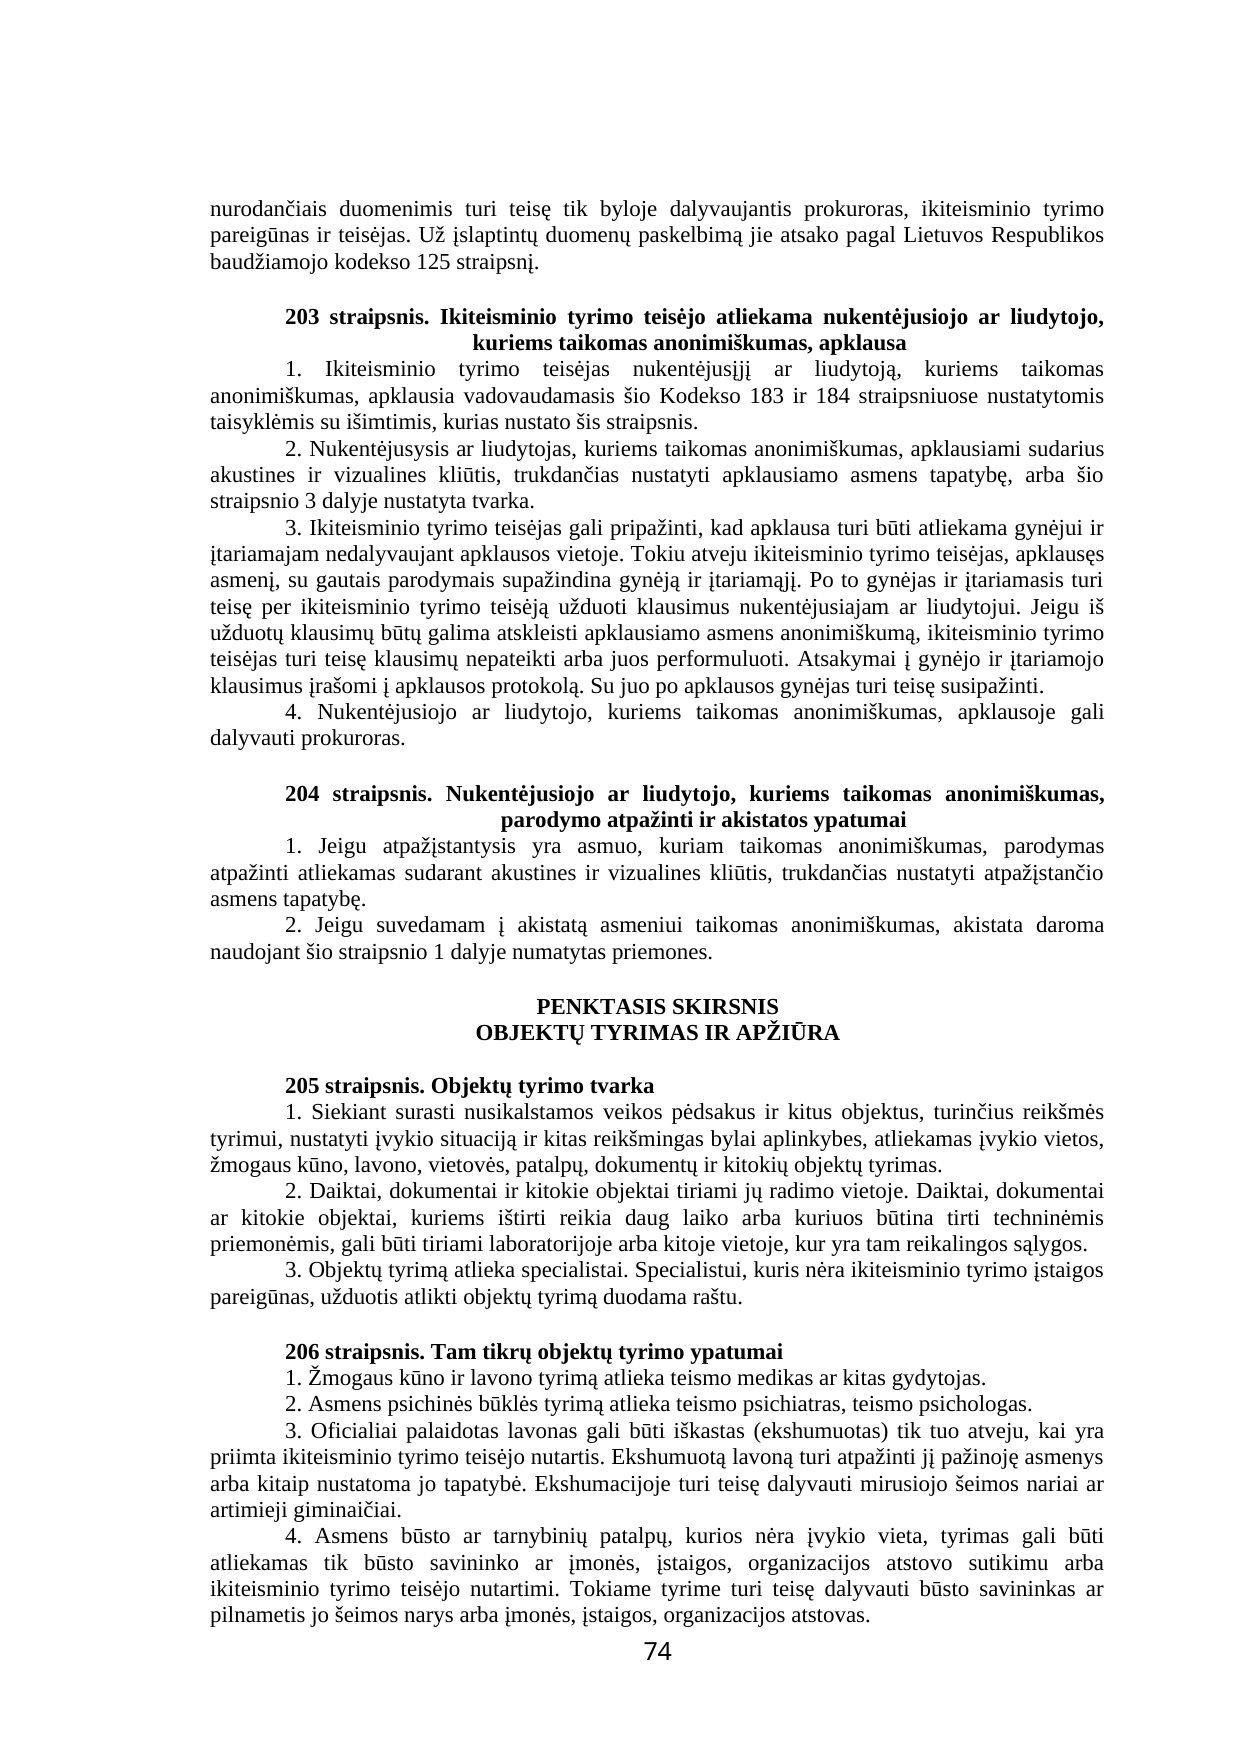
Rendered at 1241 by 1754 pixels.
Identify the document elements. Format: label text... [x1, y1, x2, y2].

text 3. Ikiteisminio tyrimo teisėjas gali pripažinti, kad apklausa turi būti atliekama gynėjui ir įtariamajam nedalyvaujant apklausos vietoje. Tokiu atveju ikiteisminio tyrimo teisėjas, apklausęs asmenį, su gautais parodymais supažindina gynėją ir įtariamąjį. Po to gynėjas ir įtariamasis turi teisę per ikiteisminio tyrimo teisėją užduoti klausimus nukentėjusiajam ar liudytojui. Jeigu iš užduotų klausimų būtų galima atskleisti apklausiamo asmens anonimiškumą, ikiteisminio tyrimo teisėjas turi teisę klausimų nepateikti arba juos performuluoti. Atsakymai į gynėjo ir įtariamojo klausimus įrašomi į apklausos protokolą. Su juo po apklausos gynėjas turi teisę susipažinti. [210, 514, 1106, 698]
text 1. Jeigu atpažįstantysis yra asmuo, kuriam taikomas anonimiškumas, parodymas atpažinti atliekamas sudarant akustines ir vizualines kliūtis, trukdančias nustatyti atpažįstančio asmens tapatybę. [210, 832, 1106, 911]
text 1. Ikiteisminio tyrimo teisėjas nukentėjusįjį ar liudytoją, kuriems taikomas anonimiškumas, apklausia vadovaudamasis šio Kodekso 183 ir 184 straipsniuose nustatytomis taisyklėmis su išimtimis, kurias nustato šis straipsnis. [210, 356, 1106, 434]
text 205 straipsnis. Objektų tyrimo tvarka [210, 1072, 1106, 1098]
text 4. Nukentėjusiojo ar liudytojo, kuriems taikomas anonimiškumas, apklausoje gali dalyvauti prokuroras. [210, 698, 1106, 751]
text 2. Asmens psichinės būklės tyrimą atlieka teismo psichiatras, teismo psichologas. [210, 1391, 1106, 1417]
text nurodančiais duomenimis turi teisę tik byloje dalyvaujantis prokuroras, ikiteisminio tyrimo pareigūnas ir teisėjas. Už įslaptintų duomenų paskelbimą jie atsako pagal Lietuvos Respublikos baudžiamojo kodekso 125 straipsnį. [210, 195, 1106, 274]
text PENKTASIS SKIRSNIS [210, 993, 1106, 1019]
text 3. Objektų tyrimą atlieka specialistai. Specialistui, kuris nėra ikiteisminio tyrimo įstaigos pareigūnas, užduotis atlikti objektų tyrimą duodama raštu. [210, 1256, 1106, 1309]
text 3. Oficialiai palaidotas lavonas gali būti iškastas (ekshumuotas) tik tuo atveju, kai yra priimta ikiteisminio tyrimo teisėjo nutartis. Ekshumuotą lavoną turi atpažinti jį pažinoję asmenys arba kitaip nustatoma jo tapatybė. Ekshumacijoje turi teisę dalyvauti mirusiojo šeimos nariai ar artimieji giminaičiai. [210, 1417, 1106, 1522]
text 2. Daiktai, dokumentai ir kitokie objektai tiriami jų radimo vietoje. Daiktai, dokumentai ar kitokie objektai, kuriems ištirti reikia daug laiko arba kuriuos būtina tirti techninėmis priemonėmis, gali būti tiriami laboratorijoje arba kitoje vietoje, kur yra tam reikalingos sąlygos. [210, 1177, 1106, 1256]
text 203 straipsnis. Ikiteisminio tyrimo teisėjo atliekama nukentėjusiojo ar liudytojo, kuriems taikomas anonimiškumas, apklausa [285, 303, 1106, 356]
text 2. Nukentėjusysis ar liudytojas, kuriems taikomas anonimiškumas, apklausiami sudarius akustines ir vizualines kliūtis, trukdančias nustatyti apklausiamo asmens tapatybę, arba šio straipsnio 3 dalyje nustatyta tvarka. [210, 434, 1106, 514]
text 1. Žmogaus kūno ir lavono tyrimą atlieka teismo medikas ar kitas gydytojas. [210, 1364, 1106, 1391]
text 206 straipsnis. Tam tikrų objektų tyrimo ypatumai [210, 1338, 1106, 1364]
text Objektų tyrimas IR APŽIŪRA [210, 1019, 1106, 1046]
text 204 straipsnis. Nukentėjusiojo ar liudytojo, kuriems taikomas anonimiškumas, parodymo atpažinti ir akistatos ypatumai [285, 779, 1106, 832]
text 4. Asmens būsto ar tarnybinių patalpų, kurios nėra įvykio vieta, tyrimas gali būti atliekamas tik būsto savininko ar įmonės, įstaigos, organizacijos atstovo sutikimu arba ikiteisminio tyrimo teisėjo nutartimi. Tokiame tyrime turi teisę dalyvauti būsto savininkas ar pilnametis jo šeimos narys arba įmonės, įstaigos, organizacijos atstovas. [210, 1522, 1106, 1628]
text 2. Jeigu suvedamam į akistatą asmeniui taikomas anonimiškumas, akistata daroma naudojant šio straipsnio 1 dalyje numatytas priemones. [210, 911, 1106, 964]
text 1. Siekiant surasti nusikalstamos veikos pėdsakus ir kitus objektus, turinčius reikšmės tyrimui, nustatyti įvykio situaciją ir kitas reikšmingas bylai aplinkybes, atliekamas įvykio vietos, žmogaus kūno, lavono, vietovės, patalpų, dokumentų ir kitokių objektų tyrimas. [210, 1098, 1106, 1177]
